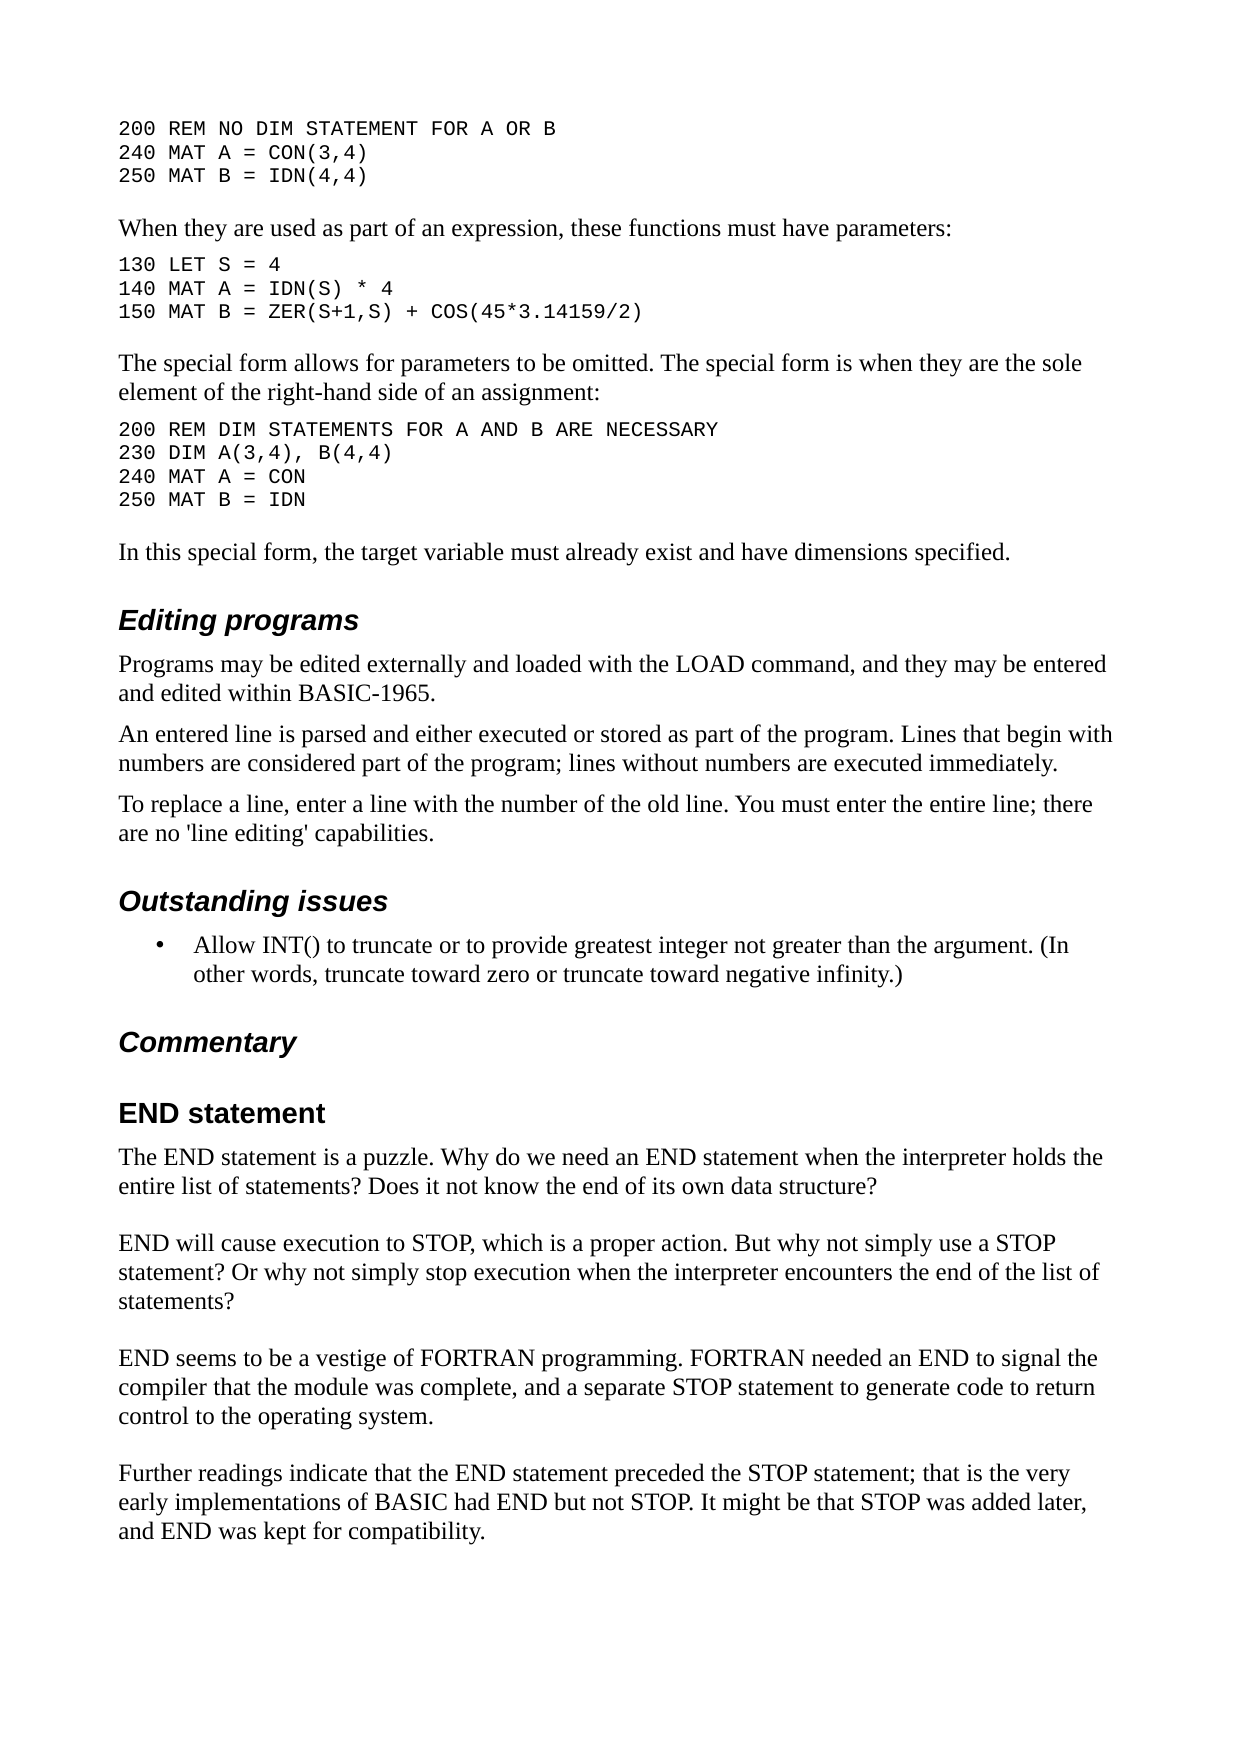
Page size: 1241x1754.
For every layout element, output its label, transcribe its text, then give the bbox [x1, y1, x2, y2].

text 240 MAT A = CON [118, 466, 1122, 489]
text END seems to be a vestige of FORTRAN programming. FORTRAN needed an END to signal the compiler that the module was complete, and a separate STOP statement to generate code to return control to the operating system. [118, 1343, 1122, 1430]
list Allow INT() to truncate or to provide greatest integer not greater than the argument. (In other words, truncate toward zero or truncate toward negative infinity.) [156, 930, 1122, 988]
text When they are used as part of an expression, these functions must have parameters: [118, 213, 1122, 241]
subtitle Editing programs [118, 603, 1122, 637]
text Programs may be edited externally and loaded with the LOAD command, and they may be entered and edited within BASIC-1965. [118, 649, 1122, 707]
text 200 REM DIM STATEMENTS FOR A AND B ARE NECESSARY [118, 418, 1122, 442]
subtitle Commentary [118, 1025, 1122, 1059]
text 140 MAT A = IDN(S) * 4 [118, 278, 1122, 301]
text Further readings indicate that the END statement preceded the STOP statement; that is the very early implementations of BASIC had END but not STOP. It might be that STOP was added later, and END was kept for compatibility. [118, 1458, 1122, 1545]
text An entered line is parsed and either executed or stored as part of the program. Lines that begin with numbers are considered part of the program; lines without numbers are executed immediately. [118, 719, 1122, 777]
text In this special form, the target variable must already exist and have dimensions specified. [118, 537, 1122, 566]
text The END statement is a puzzle. Why do we need an END statement when the interpreter holds the entire list of statements? Does it not know the end of its own data structure? [118, 1142, 1122, 1200]
text 250 MAT B = IDN [118, 489, 1122, 513]
text 150 MAT B = ZER(S+1,S) + COS(45*3.14159/2) [118, 301, 1122, 325]
subtitle END statement [118, 1096, 1122, 1130]
text 240 MAT A = CON(3,4) [118, 142, 1122, 165]
text 230 DIM A(3,4), B(4,4) [118, 442, 1122, 466]
text 200 REM NO DIM STATEMENT FOR A OR B [118, 118, 1122, 142]
text The special form allows for parameters to be omitted. The special form is when they are the sole element of the right-hand side of an assignment: [118, 348, 1122, 406]
text END will cause execution to STOP, which is a proper action. But why not simply use a STOP statement? Or why not simply stop execution when the interpreter encounters the end of the list of statements? [118, 1228, 1122, 1315]
subtitle Outstanding issues [118, 884, 1122, 918]
text 250 MAT B = IDN(4,4) [118, 165, 1122, 189]
text To replace a line, enter a line with the number of the old line. You must enter the entire line; there are no 'line editing' capabilities. [118, 789, 1122, 847]
text 130 LET S = 4 [118, 254, 1122, 278]
